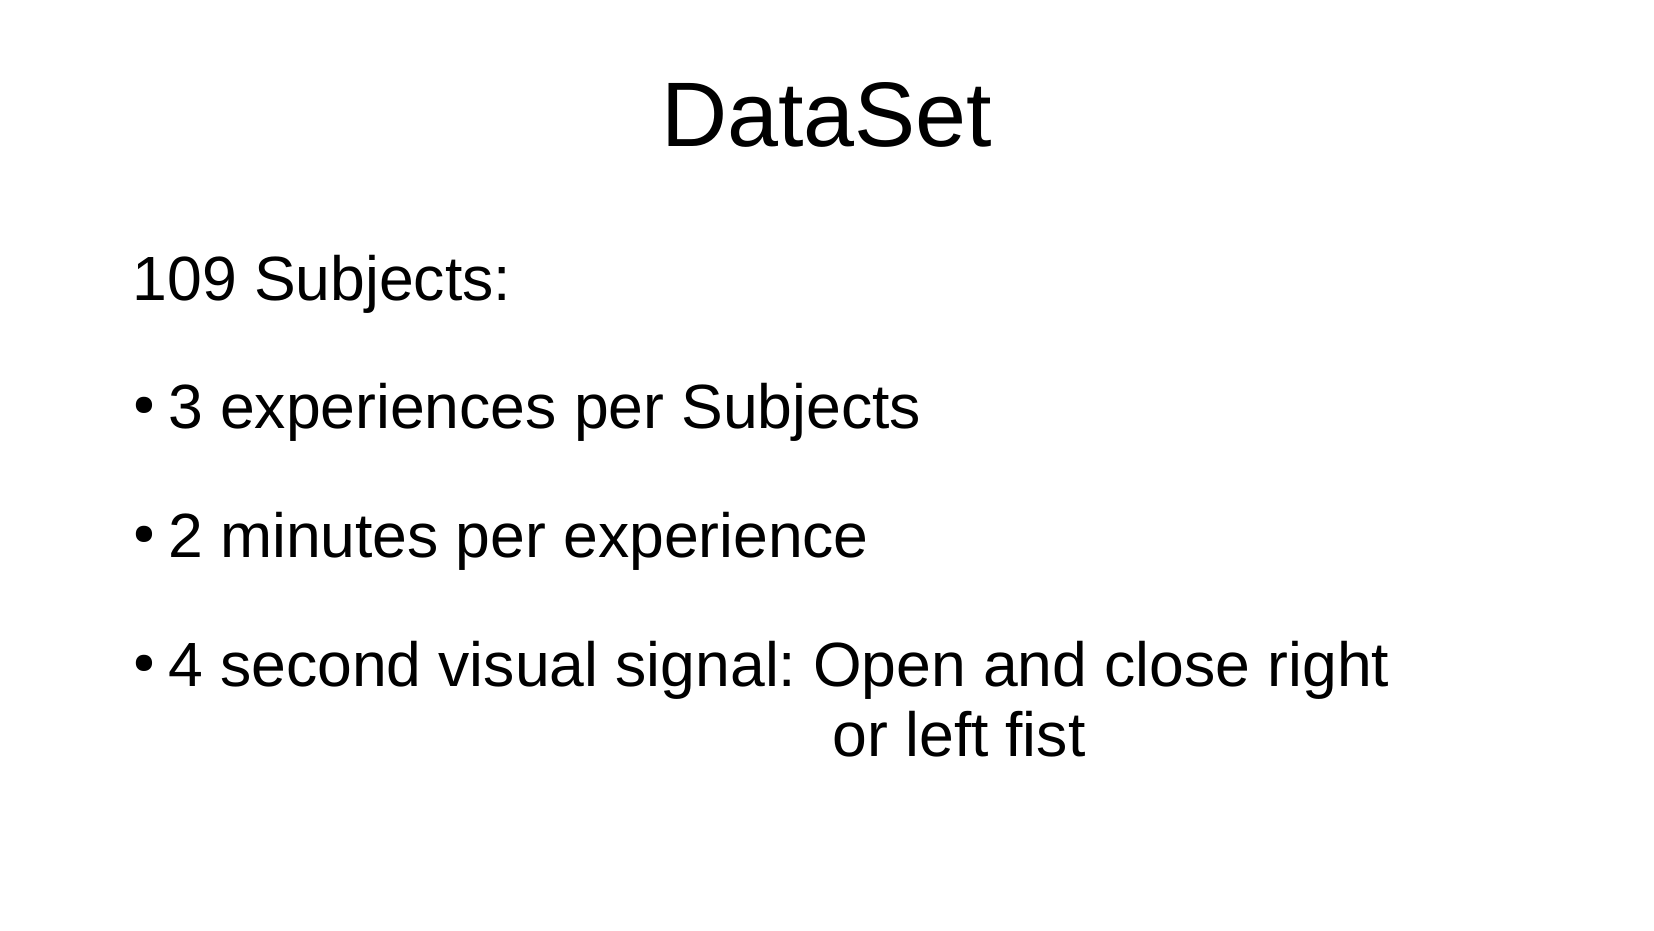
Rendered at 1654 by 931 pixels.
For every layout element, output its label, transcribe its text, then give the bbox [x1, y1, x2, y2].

text_box 109 Subjects: 3 experiences per Subjects 2 minutes per experience 4 second visual signal: Open and close right or left fist [118, 236, 1536, 906]
title DataSet [82, 37, 1571, 193]
